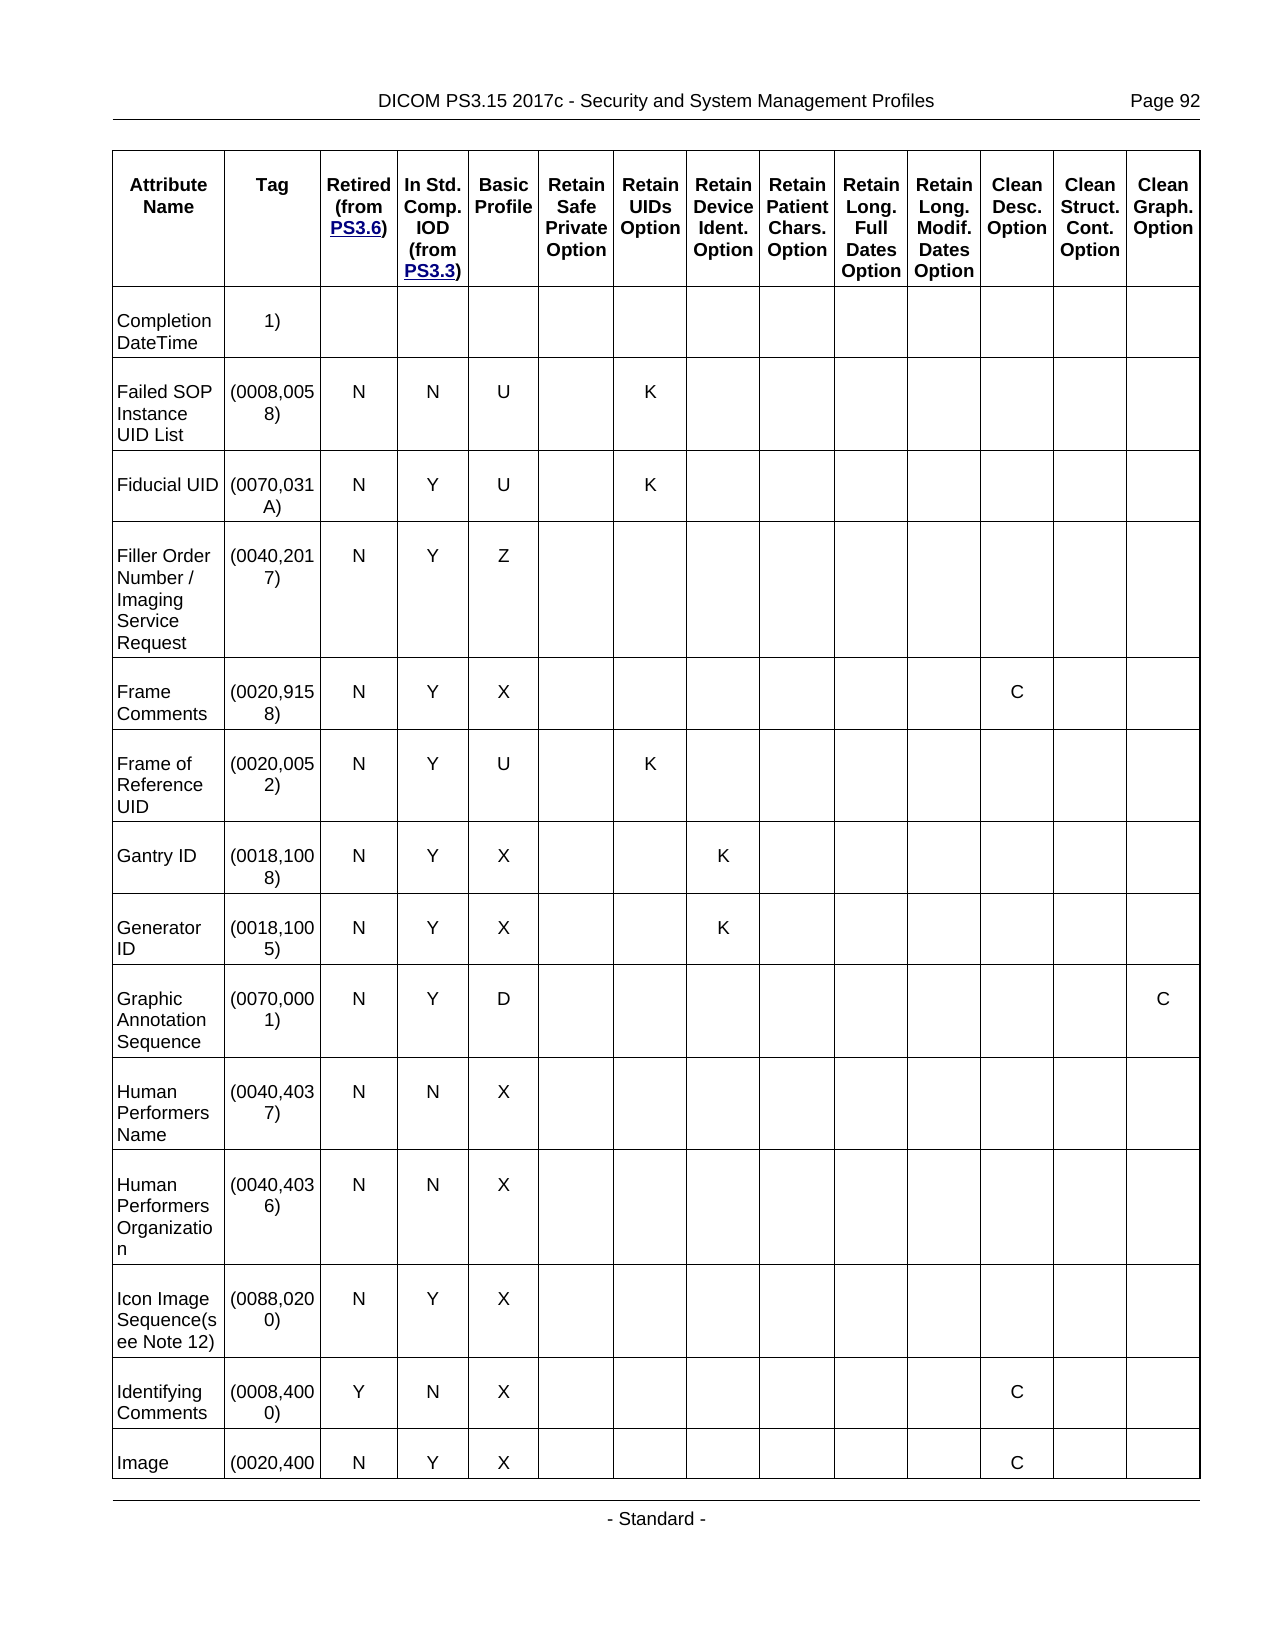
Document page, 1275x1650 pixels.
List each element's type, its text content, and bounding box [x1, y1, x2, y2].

table_cell Completion DateTime [113, 287, 224, 357]
table_cell [908, 522, 980, 657]
table_cell U [469, 730, 538, 821]
table_cell [539, 965, 613, 1057]
table_cell [614, 1429, 686, 1477]
table_cell [687, 658, 759, 728]
table_cell [687, 730, 759, 821]
table_cell (0040,2017) [225, 522, 320, 657]
table_cell (0070,0001) [225, 965, 320, 1057]
table_cell [981, 451, 1053, 521]
table_cell [1127, 1265, 1199, 1357]
table_cell [835, 1265, 907, 1357]
table_cell X [469, 1358, 538, 1428]
table_cell [981, 1150, 1053, 1264]
table_cell [687, 1358, 759, 1428]
table_cell [835, 730, 907, 821]
table_cell [1127, 894, 1199, 964]
table_cell [760, 358, 834, 450]
table_cell [614, 965, 686, 1057]
table_cell C [981, 1358, 1053, 1428]
table_cell [614, 1358, 686, 1428]
table_cell N [321, 730, 397, 821]
table_cell [1054, 451, 1126, 521]
table_cell [908, 1058, 980, 1149]
table_cell [1054, 730, 1126, 821]
table_cell (0008,0058) [225, 358, 320, 450]
table_cell D [469, 965, 538, 1057]
table_cell (0018,1005) [225, 894, 320, 964]
table_header Clean Graph. Option [1127, 151, 1199, 286]
table_cell Icon Image Sequence(see Note 12) [113, 1265, 224, 1357]
table_cell [614, 522, 686, 657]
table_cell Gantry ID [113, 822, 224, 892]
table_cell N [321, 965, 397, 1057]
table_cell [687, 1429, 759, 1477]
table_cell [908, 822, 980, 892]
table_cell [835, 287, 907, 357]
table_cell N [321, 822, 397, 892]
table_cell N [398, 1150, 468, 1264]
table_cell [539, 451, 613, 521]
table_cell X [469, 894, 538, 964]
table_header Tag [225, 151, 320, 286]
table_cell N [321, 1429, 397, 1477]
table_cell [1054, 1265, 1126, 1357]
table_cell (0088,0200) [225, 1265, 320, 1357]
table_header Clean Desc. Option [981, 151, 1053, 286]
table_cell Human Performers Organization [113, 1150, 224, 1264]
table_cell [539, 522, 613, 657]
table_cell [835, 358, 907, 450]
table_cell N [321, 1265, 397, 1357]
table_cell [539, 1358, 613, 1428]
table_cell [1127, 1358, 1199, 1428]
table_cell [614, 1265, 686, 1357]
table_cell [760, 1429, 834, 1477]
table_cell X [469, 1429, 538, 1477]
table_cell N [321, 1058, 397, 1149]
table_cell [614, 1058, 686, 1149]
table_cell Y [398, 1429, 468, 1477]
table_cell [760, 730, 834, 821]
table_cell [835, 658, 907, 728]
table_cell [1127, 1058, 1199, 1149]
table_cell [981, 287, 1053, 357]
table_cell X [469, 1265, 538, 1357]
table_cell K [687, 894, 759, 964]
table_cell [1054, 1058, 1126, 1149]
table_cell Failed SOP Instance UID List [113, 358, 224, 450]
table_header Retain Device Ident. Option [687, 151, 759, 286]
table_cell [1054, 894, 1126, 964]
table_cell [908, 894, 980, 964]
table_cell Y [398, 522, 468, 657]
table_cell [760, 1058, 834, 1149]
table_cell [981, 894, 1053, 964]
table_cell K [614, 451, 686, 521]
table_cell [1127, 822, 1199, 892]
table_cell N [321, 658, 397, 728]
table_cell N [321, 1150, 397, 1264]
table_cell N [321, 358, 397, 450]
table_cell [614, 658, 686, 728]
table_cell (0020,400 [225, 1429, 320, 1477]
table_cell [908, 358, 980, 450]
table_cell [687, 358, 759, 450]
table_cell N [321, 894, 397, 964]
table_cell [687, 1058, 759, 1149]
table_header Retain Long. Full Dates Option [835, 151, 907, 286]
table_cell [981, 358, 1053, 450]
table_cell Filler Order Number / Imaging Service Request [113, 522, 224, 657]
table_cell Y [398, 658, 468, 728]
table_cell [1054, 822, 1126, 892]
table_cell [1054, 522, 1126, 657]
table_cell Y [398, 730, 468, 821]
table_cell [1127, 1429, 1199, 1477]
table_cell Fiducial UID [113, 451, 224, 521]
table_cell [539, 658, 613, 728]
table_cell [981, 1265, 1053, 1357]
table_cell [981, 1058, 1053, 1149]
table_cell [687, 451, 759, 521]
table_cell (0040,4036) [225, 1150, 320, 1264]
table_cell [539, 1150, 613, 1264]
table_cell [835, 894, 907, 964]
table_cell [908, 658, 980, 728]
table_cell [1127, 451, 1199, 521]
table_cell [539, 1265, 613, 1357]
table_cell Y [398, 822, 468, 892]
table_cell [908, 1358, 980, 1428]
table_cell Z [469, 522, 538, 657]
table_cell [760, 822, 834, 892]
table_cell N [398, 1358, 468, 1428]
table_cell [687, 965, 759, 1057]
table_cell Frame Comments [113, 658, 224, 728]
table_cell [760, 1358, 834, 1428]
table_cell [908, 1265, 980, 1357]
table_cell [760, 965, 834, 1057]
table_cell [1127, 1150, 1199, 1264]
table_cell (0040,4037) [225, 1058, 320, 1149]
table_cell X [469, 658, 538, 728]
table_cell (0018,1008) [225, 822, 320, 892]
table_cell [760, 522, 834, 657]
table_header Retain Long. Modif. Dates Option [908, 151, 980, 286]
table_cell [908, 965, 980, 1057]
table_cell Human Performers Name [113, 1058, 224, 1149]
table_cell [687, 1150, 759, 1264]
table_cell [835, 522, 907, 657]
table_cell [614, 287, 686, 357]
table_cell [614, 1150, 686, 1264]
table_cell Graphic Annotation Sequence [113, 965, 224, 1057]
table_cell [760, 658, 834, 728]
table_cell [321, 287, 397, 357]
table_cell [835, 451, 907, 521]
table_cell U [469, 451, 538, 521]
table_cell [981, 965, 1053, 1057]
table_cell Frame of Reference UID [113, 730, 224, 821]
table_cell [1127, 730, 1199, 821]
table_cell X [469, 822, 538, 892]
table_cell [1054, 1358, 1126, 1428]
table_header Retain Safe Private Option [539, 151, 613, 286]
table_cell [1054, 358, 1126, 450]
table_cell [908, 287, 980, 357]
table_cell [469, 287, 538, 357]
table_cell [539, 287, 613, 357]
table_header In Std. Comp. IOD (from PS3.3) [398, 151, 468, 286]
table_cell [908, 730, 980, 821]
table_cell [835, 1150, 907, 1264]
table_cell [687, 522, 759, 657]
table_cell Generator ID [113, 894, 224, 964]
table_cell [539, 822, 613, 892]
table_cell [539, 1058, 613, 1149]
table_cell N [398, 358, 468, 450]
table_cell Y [398, 894, 468, 964]
table_cell [539, 358, 613, 450]
table_header Basic Profile [469, 151, 538, 286]
table_cell [1127, 287, 1199, 357]
table_cell [687, 287, 759, 357]
table_cell [908, 1429, 980, 1477]
table_cell Y [321, 1358, 397, 1428]
table_cell N [321, 522, 397, 657]
table_cell Image [113, 1429, 224, 1477]
table_cell K [687, 822, 759, 892]
table_cell [687, 1265, 759, 1357]
table_cell [835, 965, 907, 1057]
table_cell U [469, 358, 538, 450]
table_header Retain Patient Chars. Option [760, 151, 834, 286]
table_cell C [1127, 965, 1199, 1057]
table_cell K [614, 730, 686, 821]
table_cell [981, 522, 1053, 657]
table_cell [614, 822, 686, 892]
table_cell [835, 822, 907, 892]
table_cell [760, 894, 834, 964]
table_cell [1127, 658, 1199, 728]
table_cell Identifying Comments [113, 1358, 224, 1428]
table_cell Y [398, 1265, 468, 1357]
table_cell Y [398, 965, 468, 1057]
table_cell N [398, 1058, 468, 1149]
table_cell (0070,031A) [225, 451, 320, 521]
table_cell [760, 1265, 834, 1357]
table_cell C [981, 658, 1053, 728]
table_cell [398, 287, 468, 357]
table_cell 1) [225, 287, 320, 357]
table_cell (0020,0052) [225, 730, 320, 821]
table_header Attribute Name [113, 151, 224, 286]
table_header Retired (from PS3.6) [321, 151, 397, 286]
table_cell [760, 287, 834, 357]
table_cell [614, 894, 686, 964]
table_cell [835, 1358, 907, 1428]
table_cell [981, 730, 1053, 821]
table_cell [1127, 358, 1199, 450]
table_header Retain UIDs Option [614, 151, 686, 286]
table_cell [1054, 1150, 1126, 1264]
table_cell [835, 1429, 907, 1477]
table_cell [760, 1150, 834, 1264]
table_cell [835, 1058, 907, 1149]
table_cell [1054, 658, 1126, 728]
table_cell C [981, 1429, 1053, 1477]
table_cell [1054, 287, 1126, 357]
table_cell [1127, 522, 1199, 657]
table_cell (0008,4000) [225, 1358, 320, 1428]
table_cell N [321, 451, 397, 521]
table_cell [539, 1429, 613, 1477]
table_cell [539, 730, 613, 821]
table_cell [908, 1150, 980, 1264]
table_cell [908, 451, 980, 521]
table_cell Y [398, 451, 468, 521]
table_cell X [469, 1058, 538, 1149]
table_cell [1054, 965, 1126, 1057]
table_cell K [614, 358, 686, 450]
table_cell [760, 451, 834, 521]
table_cell [981, 822, 1053, 892]
table_cell [1054, 1429, 1126, 1477]
table_cell X [469, 1150, 538, 1264]
table_cell (0020,9158) [225, 658, 320, 728]
table_cell [539, 894, 613, 964]
table_header Clean Struct. Cont. Option [1054, 151, 1126, 286]
